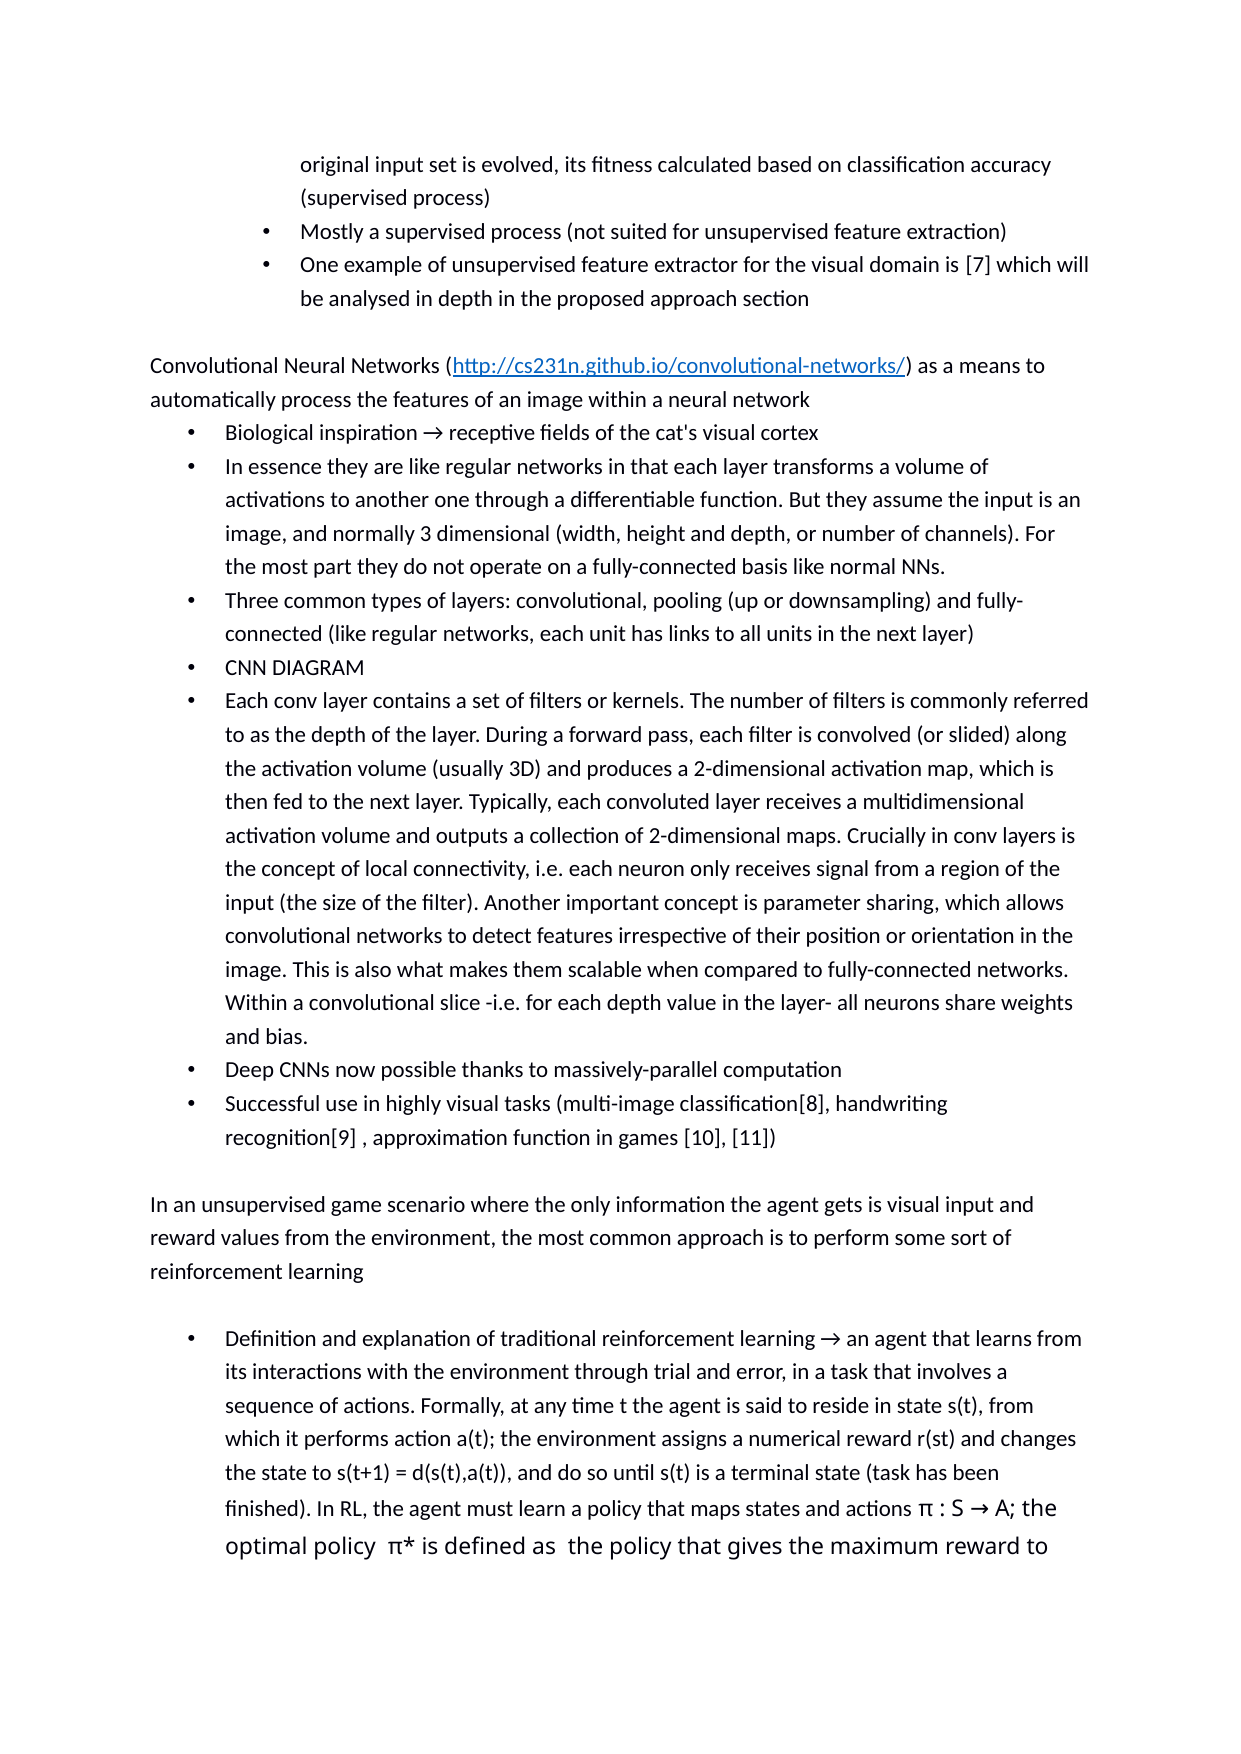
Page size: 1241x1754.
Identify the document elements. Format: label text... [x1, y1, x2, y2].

text Convolutional Neural Networks (http://cs231n.github.io/convolutional-networks/) as a means to automatically process the features of an image within a neural network [150, 351, 1090, 413]
list CNN DIAGRAM [187, 653, 1090, 681]
list Each conv layer contains a set of filters or kernels. The number of filters is commonly referred to as the depth of the layer. During a forward pass, each filter is convolved (or slided) along the activation volume (usually 3D) and produces a 2-dimensional activation map, which is then fed to the next layer. Typically, each convoluted layer receives a multidimensional activation volume and outputs a collection of 2-dimensional maps. Crucially in conv layers is the concept of local connectivity, i.e. each neuron only receives signal from a region of the input (the size of the filter). Another important concept is parameter sharing, which allows convolutional networks to detect features irrespective of their position or orientation in the image. This is also what makes them scalable when compared to fully-connected networks. Within a convolutional slice -i.e. for each depth value in the layer- all neurons share weights and bias. [187, 687, 1090, 1050]
list One example of unsupervised feature extractor for the visual domain is [7]⁠ which will be analysed in depth in the proposed approach section [262, 251, 1090, 312]
list Three common types of layers: convolutional, pooling (up or downsampling) and fully-connected (like regular networks, each unit has links to all units in the next layer) [187, 586, 1090, 648]
list Deep CNNs now possible thanks to massively-parallel computation [187, 1056, 1090, 1084]
list Successful use in highly visual tasks (multi-image classification[8]⁠, handwriting recognition[9]⁠ , approximation function in games [10], [11]⁠) [187, 1089, 1090, 1151]
text In an unsupervised game scenario where the only information the agent gets is visual input and reward values from the environment, the most common approach is to perform some sort of reinforcement learning [150, 1190, 1090, 1285]
list Mostly a supervised process (not suited for unsupervised feature extraction) [262, 217, 1090, 245]
list Definition and explanation of traditional reinforcement learning → an agent that learns from its interactions with the environment through trial and error, in a task that involves a sequence of actions. Formally, at any time t the agent is said to reside in state s(t), from which it performs action a(t); the environment assigns a numerical reward r(st) and changes the state to s(t+1) = d(s(t),a(t)), and do so until s(t) is a terminal state (task has been finished). In RL, the agent must learn a policy that maps states and actions π : S → A; the optimal policy π* is defined as the policy that gives the maximum reward to [187, 1324, 1090, 1561]
list In essence they are like regular networks in that each layer transforms a volume of activations to another one through a differentiable function. But they assume the input is an image, and normally 3 dimensional (width, height and depth, or number of channels). For the most part they do not operate on a fully-connected basis like normal NNs. [187, 452, 1090, 581]
list Biological inspiration → receptive fields of the cat's visual cortex [187, 418, 1090, 446]
list original input set is evolved, its fitness calculated based on classification accuracy (supervised process) [262, 150, 1090, 212]
